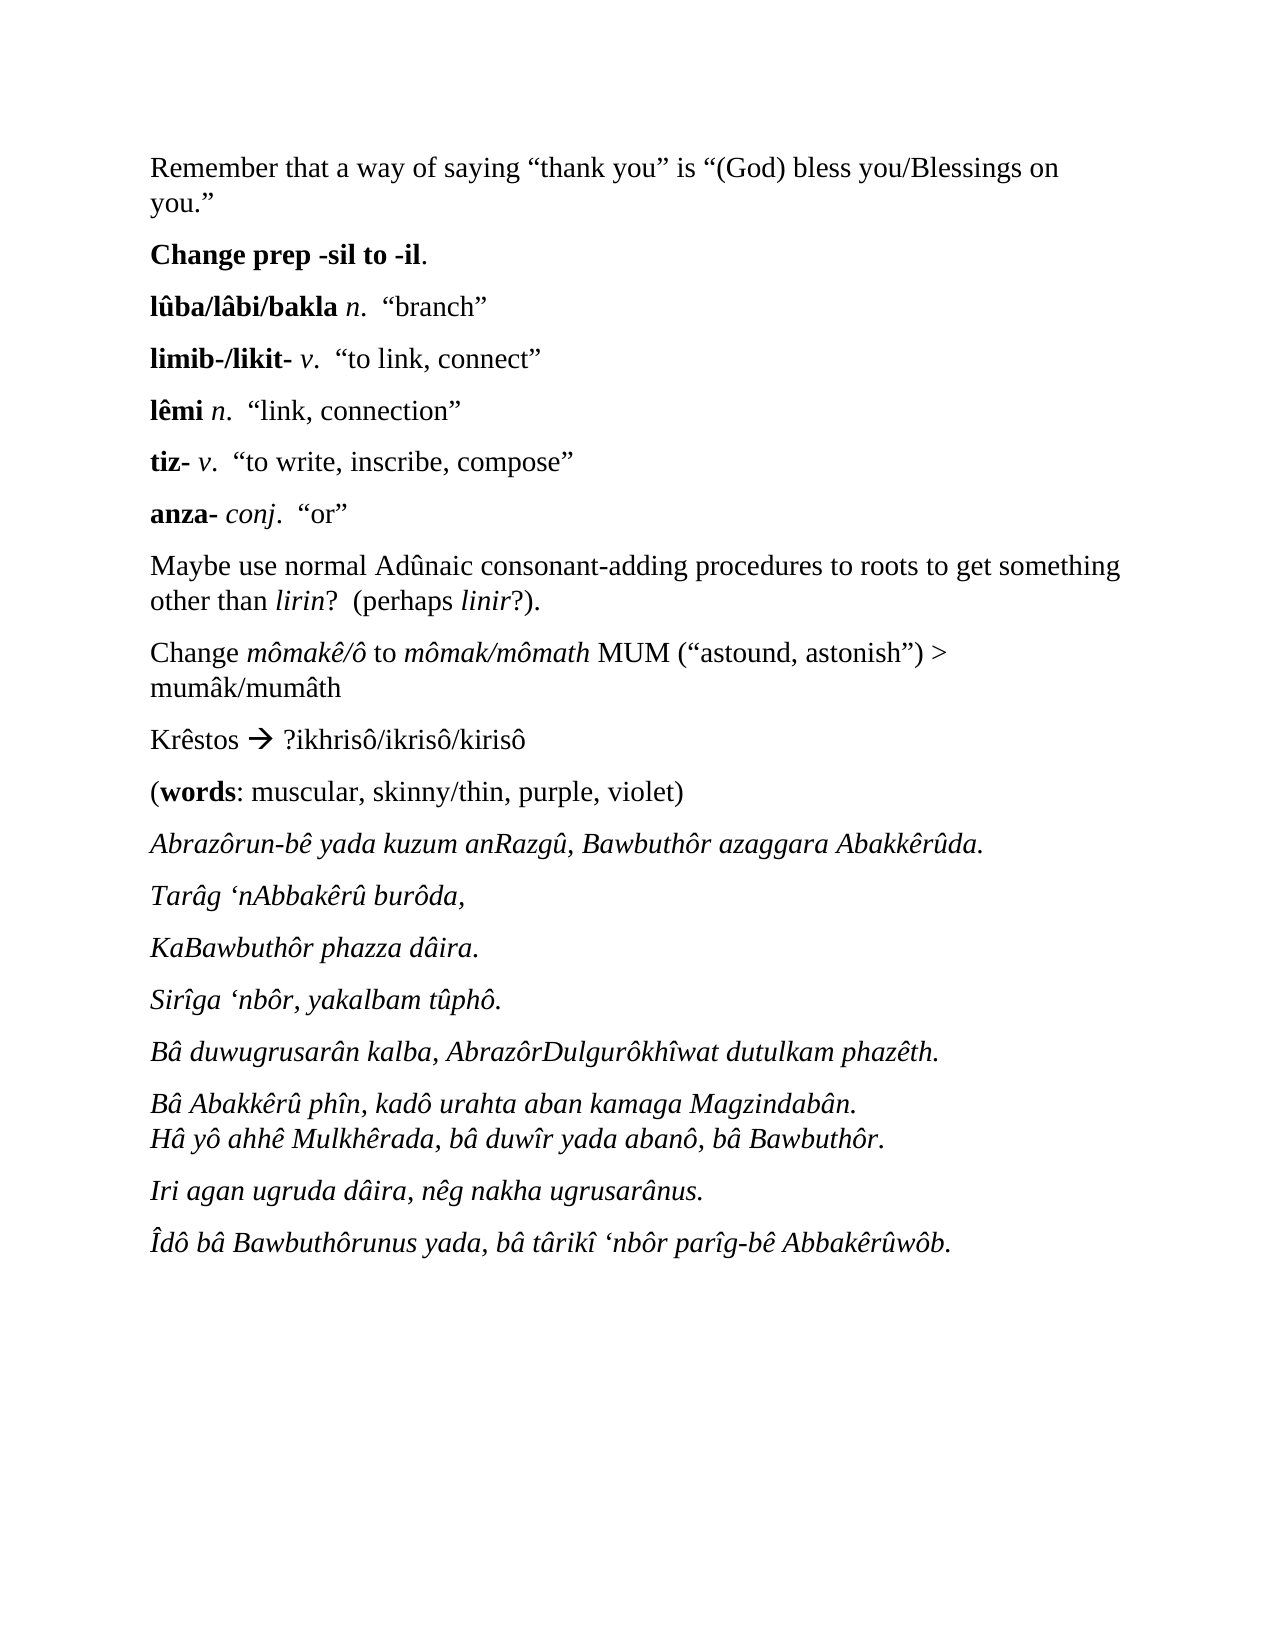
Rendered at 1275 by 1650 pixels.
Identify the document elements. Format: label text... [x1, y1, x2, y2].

text Change mômakê/ô to mômak/mômath MUM (“astound, astonish”) > mumâk/mumâth [150, 635, 1125, 704]
text tiz- v. “to write, inscribe, compose” [150, 444, 1125, 478]
text lûba/lâbi/bakla n. “branch” [150, 289, 1125, 322]
text Change prep -sil to -il. [150, 237, 1125, 271]
text (words: muscular, skinny/thin, purple, violet) [150, 774, 1125, 808]
text Maybe use normal Adûnaic consonant-adding procedures to roots to get something other than lirin? (perhaps linir?). [150, 548, 1125, 617]
text anza- conj. “or” [150, 496, 1125, 530]
text limib-/likit- v. “to link, connect” [150, 341, 1125, 374]
text Iri agan ugruda dâira, nêg nakha ugrusarânus. [150, 1173, 1125, 1206]
text Îdô bâ Bawbuthôrunus yada, bâ târikî ‘nbôr parîg-bê Abbakêrûwôb. [150, 1225, 1125, 1258]
text Sirîga ‘nbôr, yakalbam tûphô. [150, 982, 1125, 1016]
text Bâ Abakkêrû phîn, kadô urahta aban kamaga Magzindabân. Hâ yô ahhê Mulkhêrada, bâ duwîr yada abanô, bâ Bawbuthôr. [150, 1086, 1125, 1154]
text Krêstos  ?ikhrisô/ikrisô/kirisô [150, 722, 1125, 756]
text Tarâg ‘nAbbakêrû burôda, [150, 878, 1125, 912]
text Bâ duwugrusarân kalba, AbrazôrDulgurôkhîwat dutulkam phazêth. [150, 1034, 1125, 1067]
text Abrazôrun-bê yada kuzum anRazgû, Bawbuthôr azaggara Abakkêrûda. [150, 826, 1125, 860]
text KaBawbuthôr phazza dâira. [150, 930, 1125, 964]
text Remember that a way of saying “thank you” is “(God) bless you/Blessings on you.” [150, 150, 1125, 219]
text lêmi n. “link, connection” [150, 393, 1125, 426]
